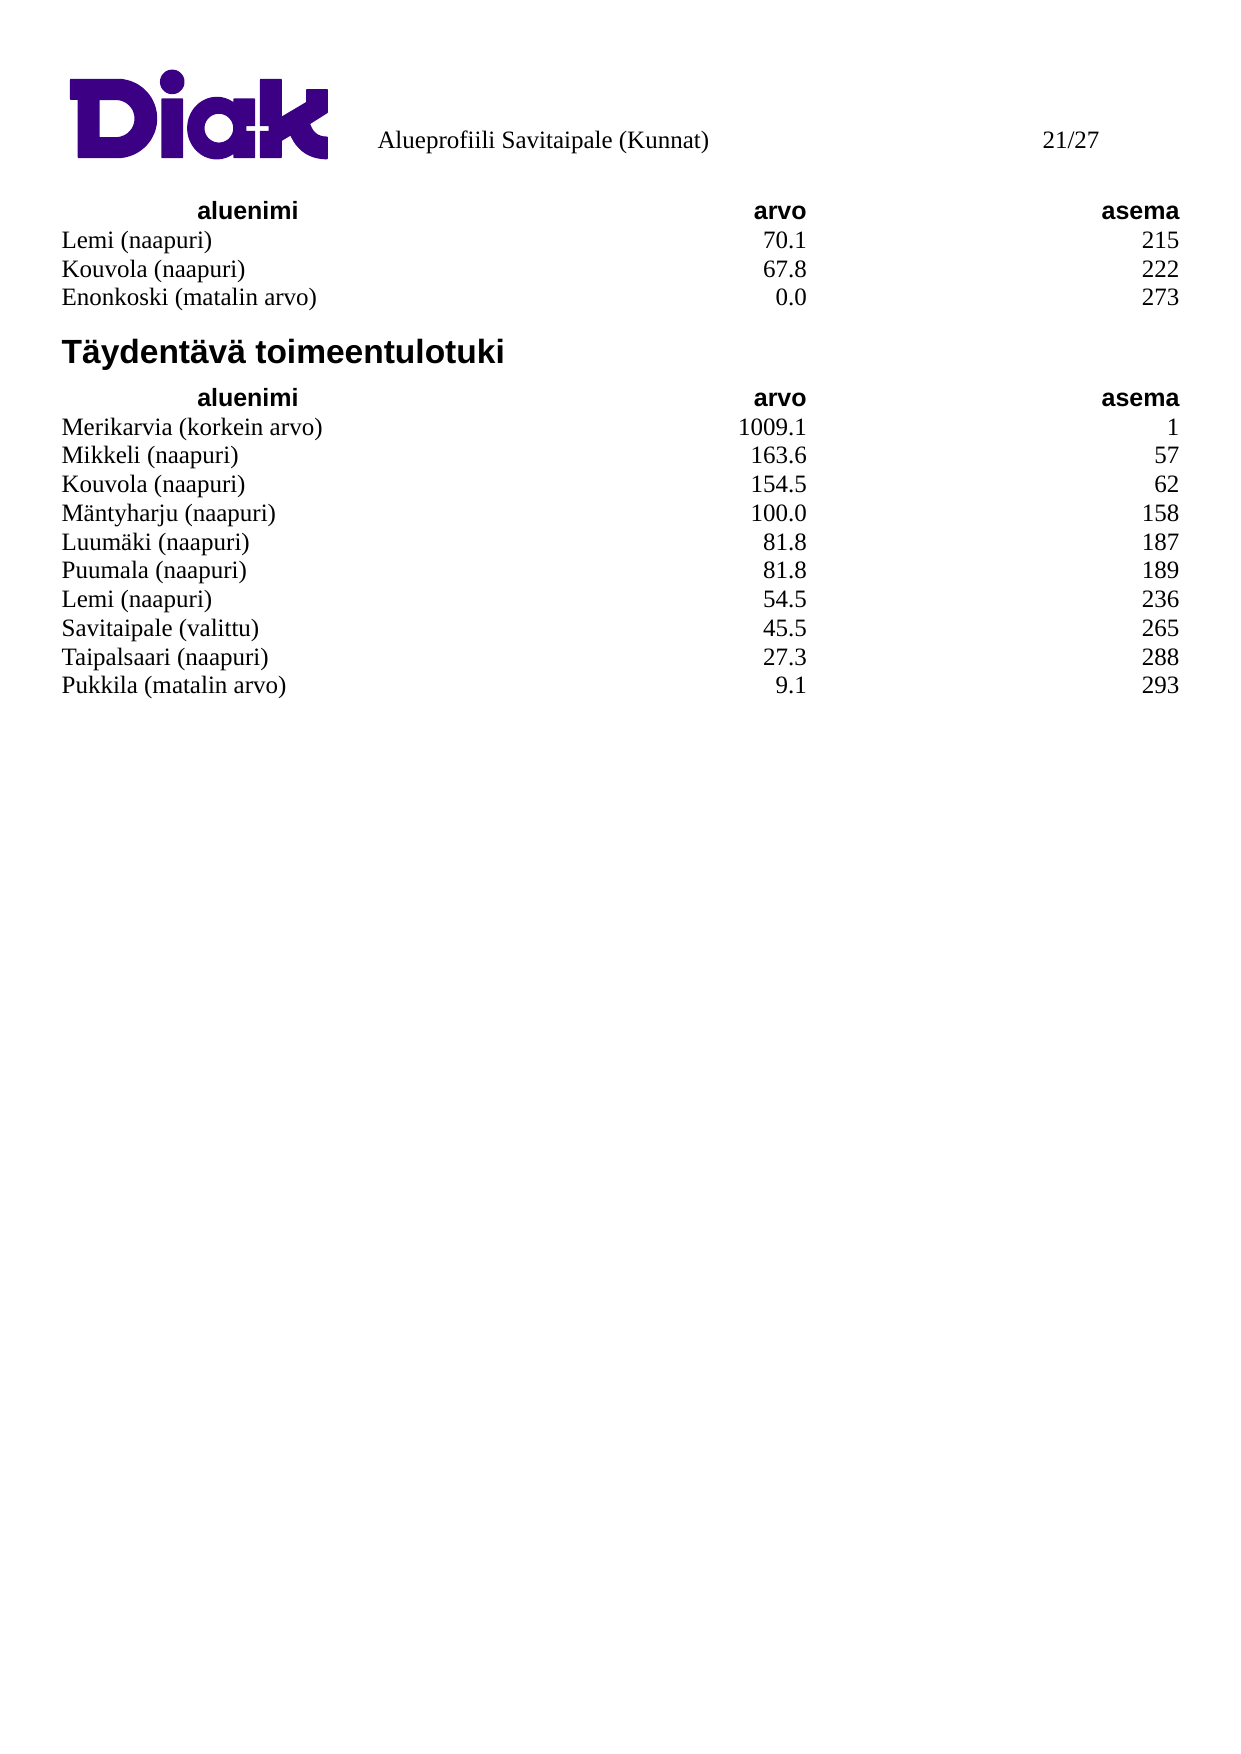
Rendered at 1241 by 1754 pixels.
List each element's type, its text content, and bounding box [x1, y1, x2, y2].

table_cell 0.0 [434, 283, 806, 311]
table_cell 1 [806, 412, 1179, 441]
table_cell Kouvola (naapuri) [61, 254, 434, 282]
table_cell Merikarvia (korkein arvo) [61, 412, 434, 441]
table_cell 81.8 [434, 527, 806, 556]
table_cell Mikkeli (naapuri) [61, 441, 434, 469]
table_cell 288 [806, 642, 1179, 671]
table_cell 163.6 [434, 441, 806, 469]
table_cell 189 [806, 556, 1179, 584]
table_cell Enonkoski (matalin arvo) [61, 283, 434, 311]
table_cell 70.1 [434, 225, 806, 254]
table_cell Puumala (naapuri) [61, 556, 434, 584]
table_cell Savitaipale (valittu) [61, 613, 434, 642]
table_cell 67.8 [434, 254, 806, 282]
table_cell Lemi (naapuri) [61, 225, 434, 254]
table_cell 1009.1 [434, 412, 806, 441]
table_cell Kouvola (naapuri) [61, 469, 434, 498]
table_cell Taipalsaari (naapuri) [61, 642, 434, 671]
table_cell 27.3 [434, 642, 806, 671]
table_header asema [806, 383, 1179, 412]
table_cell 158 [806, 498, 1179, 527]
table_cell Mäntyharju (naapuri) [61, 498, 434, 527]
table_cell Lemi (naapuri) [61, 584, 434, 613]
table_cell 293 [806, 671, 1179, 699]
table_header asema [806, 196, 1179, 225]
table_header aluenimi [61, 383, 434, 412]
table_cell Luumäki (naapuri) [61, 527, 434, 556]
table_cell 273 [806, 283, 1179, 311]
table_cell 9.1 [434, 671, 806, 699]
table_cell 222 [806, 254, 1179, 282]
table_cell 265 [806, 613, 1179, 642]
table_cell 154.5 [434, 469, 806, 498]
table_cell 100.0 [434, 498, 806, 527]
subtitle Täydentävä toimeentulotuki [61, 332, 1179, 371]
table_cell 236 [806, 584, 1179, 613]
table_cell 54.5 [434, 584, 806, 613]
table_cell 57 [806, 441, 1179, 469]
table_cell 187 [806, 527, 1179, 556]
table_cell Pukkila (matalin arvo) [61, 671, 434, 699]
table_cell 62 [806, 469, 1179, 498]
table_header aluenimi [61, 196, 434, 225]
table_header arvo [434, 196, 806, 225]
table_header arvo [434, 383, 806, 412]
table_cell 215 [806, 225, 1179, 254]
table_cell 45.5 [434, 613, 806, 642]
table_cell 81.8 [434, 556, 806, 584]
